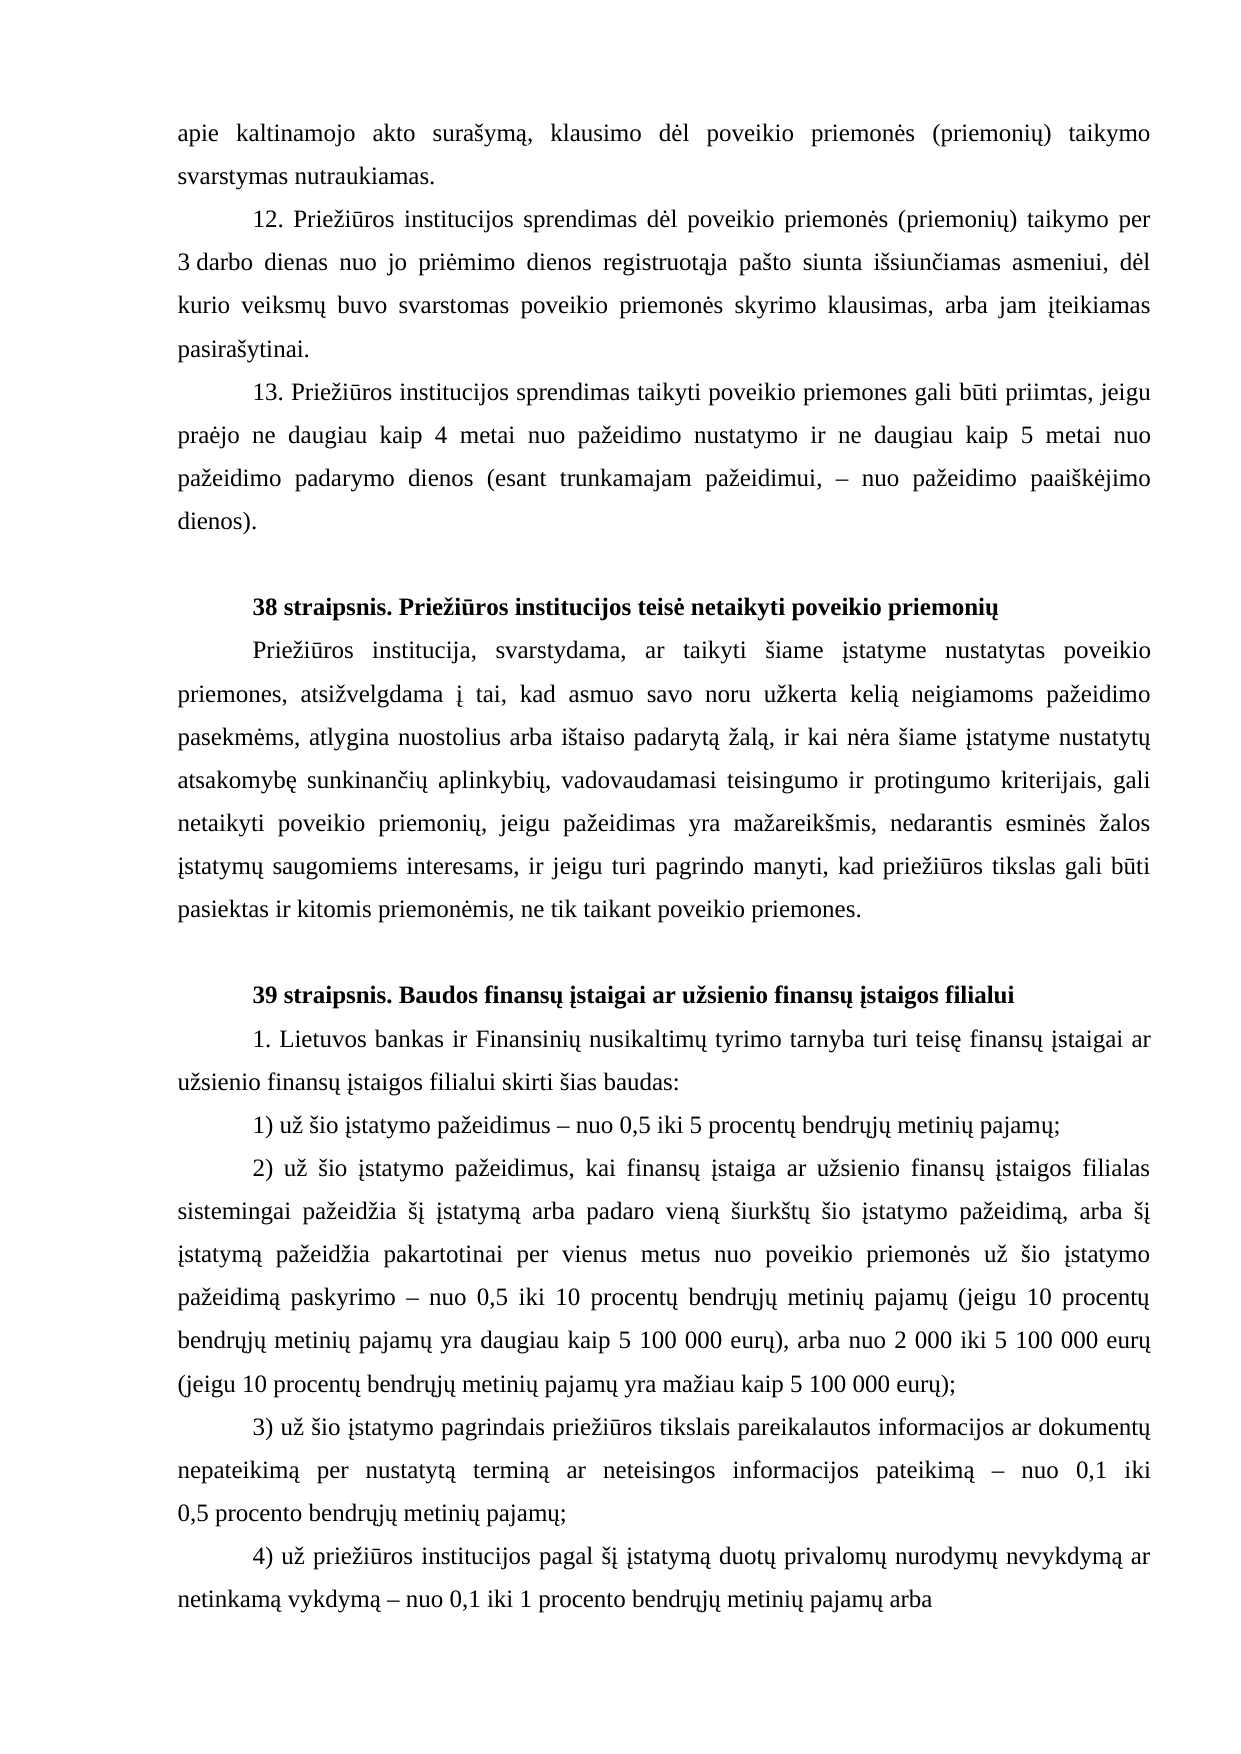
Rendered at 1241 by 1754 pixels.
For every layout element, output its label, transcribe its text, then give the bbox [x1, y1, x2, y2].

text apie kaltinamojo akto surašymą, klausimo dėl poveikio priemonės (priemonių) taikymo svarstymas nutraukiamas. [177, 118, 1152, 190]
text 3) už šio įstatymo pagrindais priežiūros tikslais pareikalautos informacijos ar dokumentų nepateikimą per nustatytą terminą ar neteisingos informacijos pateikimą – nuo 0,1 iki 0,5 procento bendrųjų metinių pajamų; [177, 1412, 1152, 1527]
text 39 straipsnis. Baudos finansų įstaigai ar užsienio finansų įstaigos filialui [177, 981, 1152, 1009]
text 12. Priežiūros institucijos sprendimas dėl poveikio priemonės (priemonių) taikymo per 3 darbo dienas nuo jo priėmimo dienos registruotąja pašto siunta išsiunčiamas asmeniui, dėl kurio veiksmų buvo svarstomas poveikio priemonės skyrimo klausimas, arba jam įteikiamas pasirašytinai. [177, 204, 1152, 362]
text 4) už priežiūros institucijos pagal šį įstatymą duotų privalomų nurodymų nevykdymą ar netinkamą vykdymą – nuo 0,1 iki 1 procento bendrųjų metinių pajamų arba [177, 1541, 1152, 1613]
text 38 straipsnis. Priežiūros institucijos teisė netaikyti poveikio priemonių [177, 592, 1152, 621]
text 2) už šio įstatymo pažeidimus, kai finansų įstaiga ar užsienio finansų įstaigos filialas sistemingai pažeidžia šį įstatymą arba padaro vieną šiurkštų šio įstatymo pažeidimą, arba šį įstatymą pažeidžia pakartotinai per vienus metus nuo poveikio priemonės už šio įstatymo pažeidimą paskyrimo – nuo 0,5 iki 10 procentų bendrųjų metinių pajamų (jeigu 10 procentų bendrųjų metinių pajamų yra daugiau kaip 5 100 000 eurų), arba nuo 2 000 iki 5 100 000 eurų (jeigu 10 procentų bendrųjų metinių pajamų yra mažiau kaip 5 100 000 eurų); [177, 1153, 1152, 1397]
text 1) už šio įstatymo pažeidimus – nuo 0,5 iki 5 procentų bendrųjų metinių pajamų; [177, 1110, 1152, 1139]
text 1. Lietuvos bankas ir Finansinių nusikaltimų tyrimo tarnyba turi teisę finansų įstaigai ar užsienio finansų įstaigos filialui skirti šias baudas: [177, 1024, 1152, 1096]
text Priežiūros institucija, svarstydama, ar taikyti šiame įstatyme nustatytas poveikio priemones, atsižvelgdama į tai, kad asmuo savo noru užkerta kelią neigiamoms pažeidimo pasekmėms, atlygina nuostolius arba ištaiso padarytą žalą, ir kai nėra šiame įstatyme nustatytų atsakomybę sunkinančių aplinkybių, vadovaudamasi teisingumo ir protingumo kriterijais, gali netaikyti poveikio priemonių, jeigu pažeidimas yra mažareikšmis, nedarantis esminės žalos įstatymų saugomiems interesams, ir jeigu turi pagrindo manyti, kad priežiūros tikslas gali būti pasiektas ir kitomis priemonėmis, ne tik taikant poveikio priemones. [177, 636, 1152, 923]
text 13. Priežiūros institucijos sprendimas taikyti poveikio priemones gali būti priimtas, jeigu praėjo ne daugiau kaip 4 metai nuo pažeidimo nustatymo ir ne daugiau kaip 5 metai nuo pažeidimo padarymo dienos (esant trunkamajam pažeidimui, – nuo pažeidimo paaiškėjimo dienos). [177, 377, 1152, 535]
